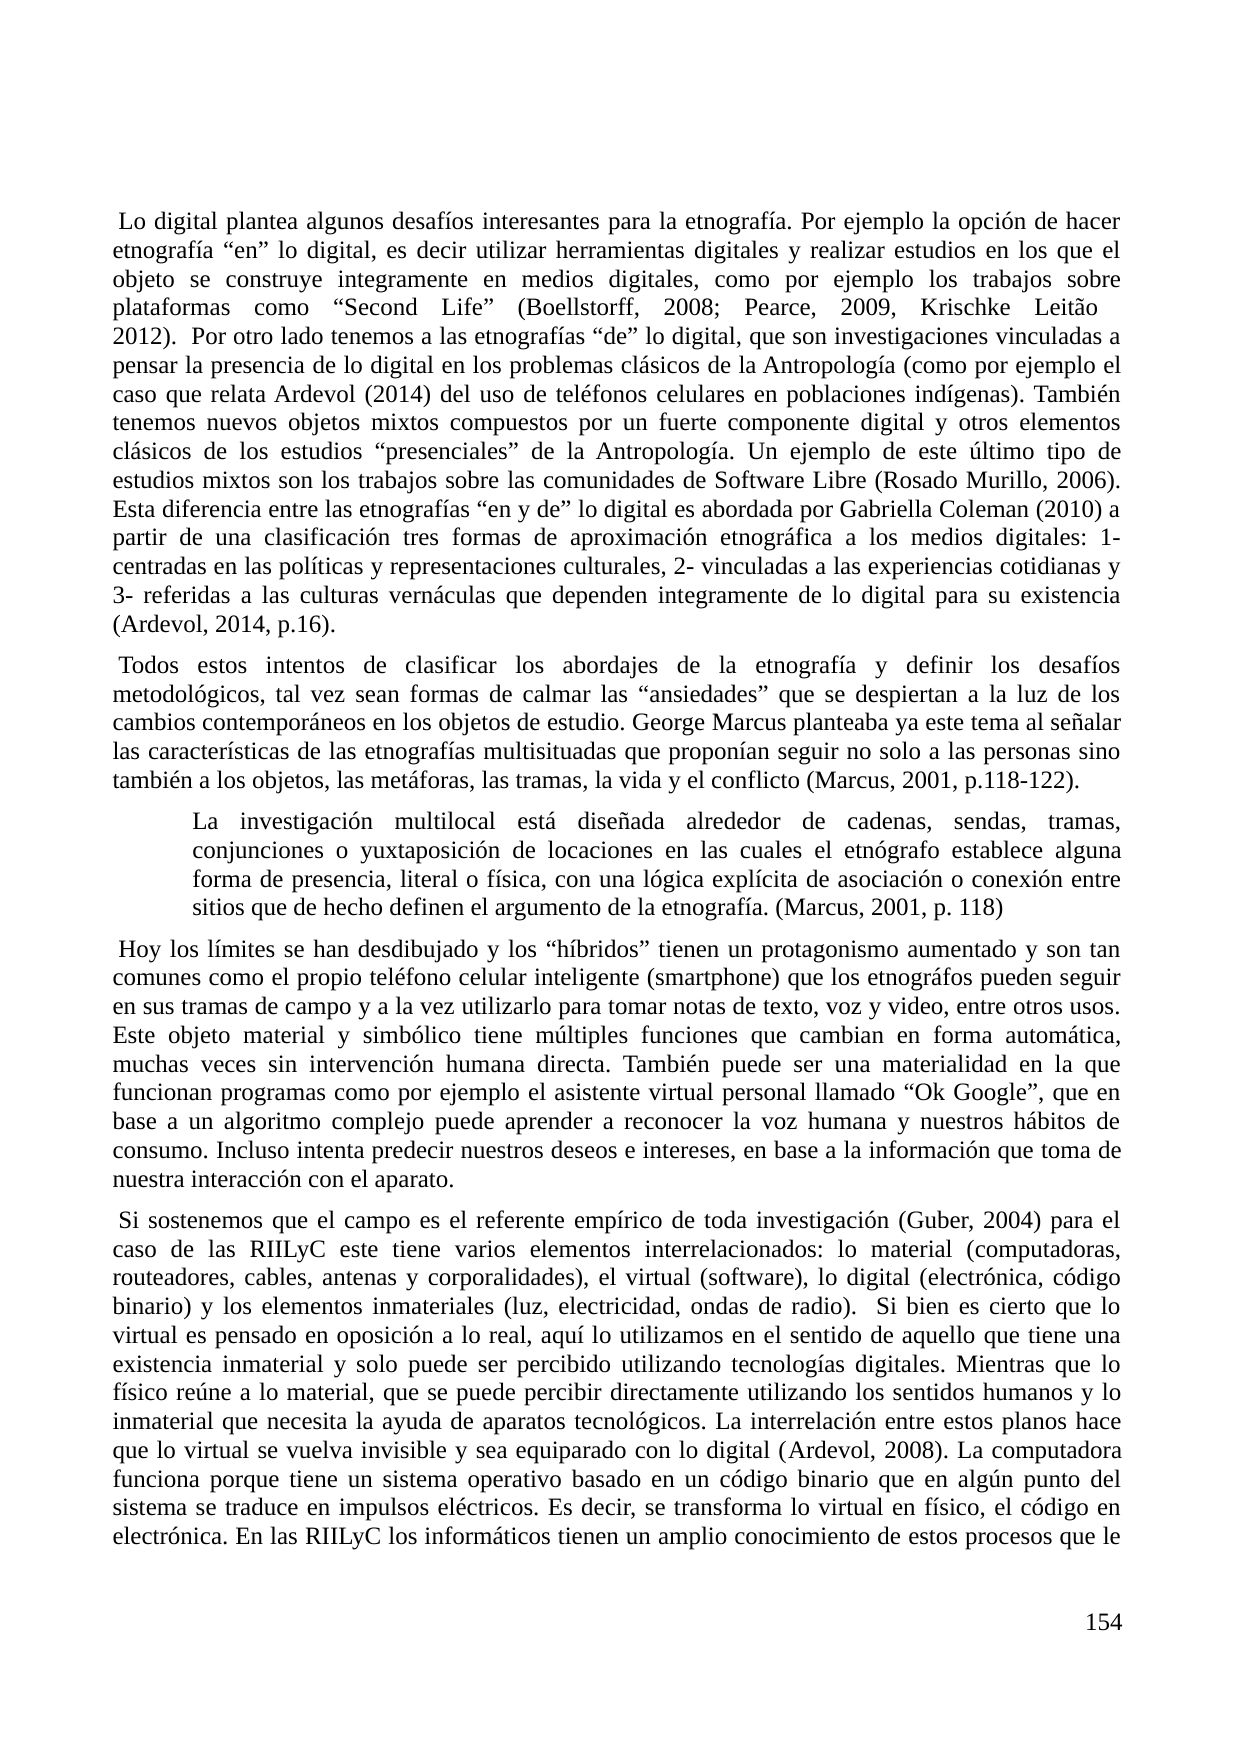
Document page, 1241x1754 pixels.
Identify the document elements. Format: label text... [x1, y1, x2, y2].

text Todos estos intentos de clasificar los abordajes de la etnografía y definir los desafíos metodológicos, tal vez sean formas de calmar las “ansiedades” que se despiertan a la luz de los cambios contemporáneos en los objetos de estudio. George Marcus planteaba ya este tema al señalar las características de las etnografías multisituadas que proponían seguir no solo a las personas sino también a los objetos, las metáforas, las tramas, la vida y el conflicto (Marcus, 2001, p.118-122). [112, 650, 1122, 794]
text Hoy los límites se han desdibujado y los “híbridos” tienen un protagonismo aumentado y son tan comunes como el propio teléfono celular inteligente (smartphone) que los etnográfos pueden seguir en sus tramas de campo y a la vez utilizarlo para tomar notas de texto, voz y video, entre otros usos. Este objeto material y simbólico tiene múltiples funciones que cambian en forma automática, muchas veces sin intervención humana directa. También puede ser una materialidad en la que funcionan programas como por ejemplo el asistente virtual personal llamado “Ok Google”, que en base a un algoritmo complejo puede aprender a reconocer la voz humana y nuestros hábitos de consumo. Incluso intenta predecir nuestros deseos e intereses, en base a la información que toma de nuestra interacción con el aparato. [112, 934, 1122, 1192]
text Si sostenemos que el campo es el referente empírico de toda investigación (Guber, 2004) para el caso de las RIILyC este tiene varios elementos interrelacionados: lo material (computadoras, routeadores, cables, antenas y corporalidades), el virtual (software), lo digital (electrónica, código binario) y los elementos inmateriales (luz, electricidad, ondas de radio). Si bien es cierto que lo virtual es pensado en oposición a lo real, aquí lo utilizamos en el sentido de aquello que tiene una existencia inmaterial y solo puede ser percibido utilizando tecnologías digitales. Mientras que lo físico reúne a lo material, que se puede percibir directamente utilizando los sentidos humanos y lo inmaterial que necesita la ayuda de aparatos tecnológicos. La interrelación entre estos planos hace que lo virtual se vuelva invisible y sea equiparado con lo digital (Ardevol, 2008). La computadora funciona porque tiene un sistema operativo basado en un código binario que en algún punto del sistema se traduce en impulsos eléctricos. Es decir, se transforma lo virtual en físico, el código en electrónica. En las RIILyC los informáticos tienen un amplio conocimiento de estos procesos que le [112, 1205, 1122, 1550]
text La investigación multilocal está diseñada alrededor de cadenas, sendas, tramas, conjunciones o yuxtaposición de locaciones en las cuales el etnógrafo establece alguna forma de presencia, literal o física, con una lógica explícita de asociación o conexión entre sitios que de hecho definen el argumento de la etnografía. (Marcus, 2001, p. 118) [192, 806, 1122, 921]
text Lo digital plantea algunos desafíos interesantes para la etnografía. Por ejemplo la opción de hacer etnografía “en” lo digital, es decir utilizar herramientas digitales y realizar estudios en los que el objeto se construye integramente en medios digitales, como por ejemplo los trabajos sobre plataformas como “Second Life” (Boellstorff, 2008; Pearce, 2009, Krischke Leitão 2012). Por otro lado tenemos a las etnografías “de” lo digital, que son investigaciones vinculadas a pensar la presencia de lo digital en los problemas clásicos de la Antropología (como por ejemplo el caso que relata Ardevol (2014) del uso de teléfonos celulares en poblaciones indígenas). También tenemos nuevos objetos mixtos compuestos por un fuerte componente digital y otros elementos clásicos de los estudios “presenciales” de la Antropología. Un ejemplo de este último tipo de estudios mixtos son los trabajos sobre las comunidades de Software Libre (Rosado Murillo, 2006). Esta diferencia entre las etnografías “en y de” lo digital es abordada por Gabriella Coleman (2010) a partir de una clasificación tres formas de aproximación etnográfica a los medios digitales: 1- centradas en las políticas y representaciones culturales, 2- vinculadas a las experiencias cotidianas y 3- referidas a las culturas vernáculas que dependen integramente de lo digital para su existencia (Ardevol, 2014, p.16). [112, 206, 1122, 637]
